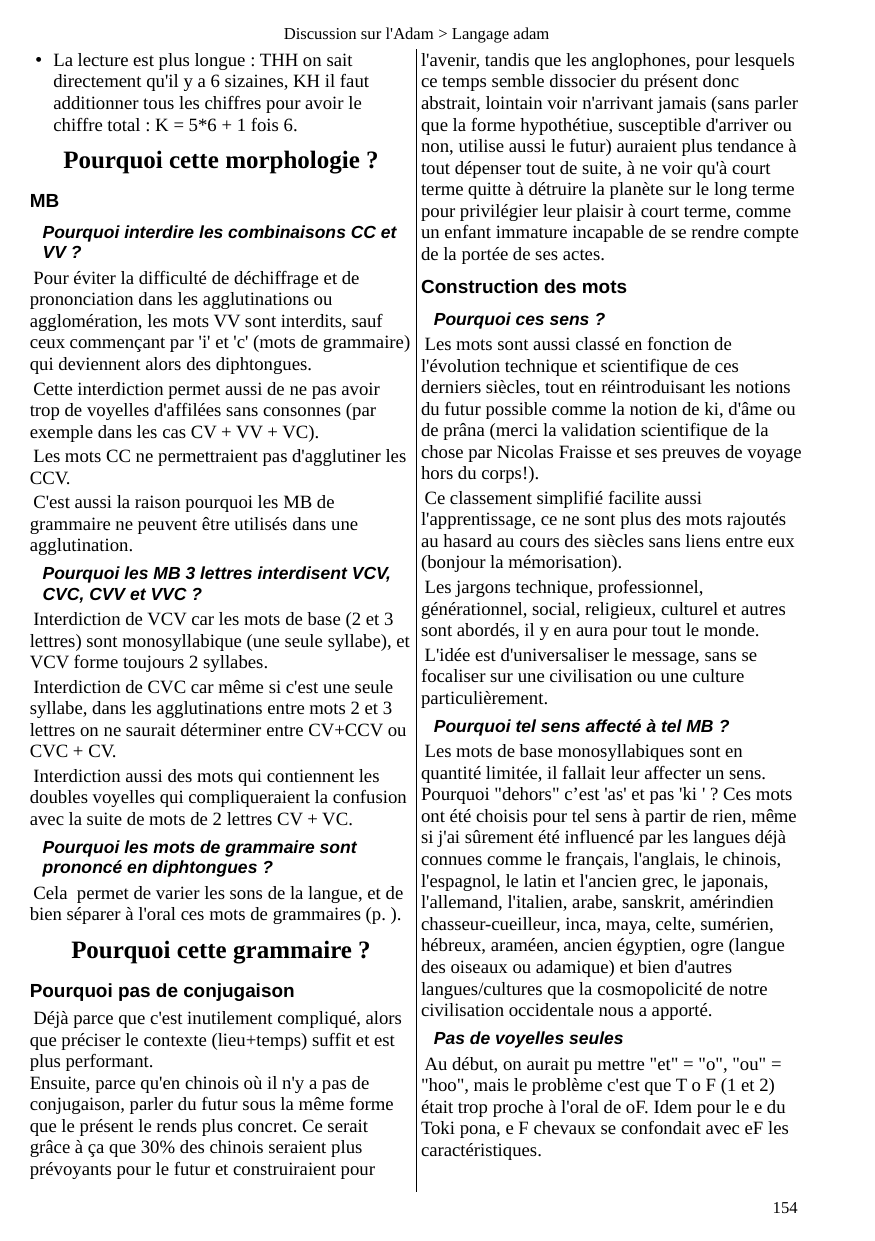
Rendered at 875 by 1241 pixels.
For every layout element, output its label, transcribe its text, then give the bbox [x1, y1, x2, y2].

subtitle Pourquoi les MB 3 lettres interdisent VCV, CVC, CVV et VVC ? [42, 563, 412, 604]
text Au début, on aurait pu mettre "et" = "o", "ou" = "hoo", mais le problème c'est que T o F (1 et 2) était trop proche à l'oral de oF. Idem pour le e du Toki pona, e F chevaux se confondait avec eF les caractéristiques. [421, 1052, 803, 1160]
subtitle MB [29, 190, 412, 211]
text Cela permet de varier les sons de la langue, et de bien séparer à l'oral ces mots de grammaires (p. ). [29, 882, 412, 925]
subtitle Pourquoi ces sens ? [434, 308, 803, 329]
text Les mots CC ne permettraient pas d'agglutiner les CCV. [29, 445, 412, 488]
subtitle Construction des mots [421, 276, 803, 298]
subtitle Pourquoi tel sens affecté à tel MB ? [434, 716, 803, 736]
text Ce classement simplifié facilite aussi l'apprentissage, ce ne sont plus des mots rajoutés au hasard au cours des siècles sans liens entre eux (bonjour la mémorisation). [421, 487, 803, 573]
subtitle Pourquoi cette grammaire ? [29, 935, 412, 964]
text l'avenir, tandis que les anglophones, pour lesquels ce temps semble dissocier du présent donc abstrait, lointain voir n'arrivant jamais (sans parler que la forme hypothétiue, susceptible d'arriver ou non, utilise aussi le futur) auraient plus tendance à tout dépenser tout de suite, à ne voir qu'à court terme quitte à détruire la planète sur le long terme pour privilégier leur plaisir à court terme, comme un enfant immature incapable de se rendre compte de la portée de ses actes. [421, 49, 803, 264]
text Interdiction de VCV car les mots de base (2 et 3 lettres) sont monosyllabique (une seule syllabe), et VCV forme toujours 2 syllabes. [29, 608, 412, 673]
subtitle Pourquoi interdire les combinaisons CC et VV ? [42, 222, 412, 262]
text Cette interdiction permet aussi de ne pas avoir trop de voyelles d'affilées sans consonnes (par exemple dans les cas CV + VV + VC). [29, 377, 412, 442]
text C'est aussi la raison pourquoi les MB de grammaire ne peuvent être utilisés dans une agglutination. [29, 491, 412, 556]
subtitle Pourquoi pas de conjugaison [29, 979, 412, 1001]
text L'idée est d'universaliser le message, sans se focaliser sur une civilisation ou une culture particulièrement. [421, 643, 803, 708]
subtitle Pas de voyelles seules [434, 1028, 803, 1048]
subtitle Pourquoi cette morphologie ? [29, 146, 412, 174]
text Déjà parce que c'est inutilement compliqué, alors que préciser le contexte (lieu+temps) suffit et est plus performant. Ensuite, parce qu'en chinois où il n'y a pas de conjugaison, parler du futur sous la même forme que le présent le rends plus concret. Ce serait grâce à ça que 30% des chinois seraient plus prévoyants pour le futur et construiraient pour [29, 1007, 412, 1179]
text Interdiction de CVC car même si c'est une seule syllabe, dans les agglutinations entre mots 2 et 3 lettres on ne saurait déterminer entre CV+CCV ou CVC + CV. [29, 676, 412, 762]
text Les jargons technique, professionnel, générationnel, social, religieux, culturel et autres sont abordés, il y en aura pour tout le monde. [421, 576, 803, 641]
text Les mots sont aussi classé en fonction de l'évolution technique et scientifique de ces derniers siècles, tout en réintroduisant les notions du futur possible comme la notion de ki, d'âme ou de prâna (merci la validation scientifique de la chose par Nicolas Fraisse et ses preuves de voyage hors du corps!). [421, 333, 803, 484]
list La lecture est plus longue : THH on sait directement qu'il y a 6 sizaines, KH il faut additionner tous les chiffres pour avoir le chiffre total : K = 5*6 + 1 fois 6. [35, 49, 412, 135]
text Interdiction aussi des mots qui contiennent les doubles voyelles qui compliqueraient la confusion avec la suite de mots de 2 lettres CV + VC. [29, 765, 412, 829]
text Les mots de base monosyllabiques sont en quantité limitée, il fallait leur affecter un sens. Pourquoi "dehors" c’est 'as' et pas 'ki ' ? Ces mots ont été choisis pour tel sens à partir de rien, même si j'ai sûrement été influencé par les langues déjà connues comme le français, l'anglais, le chinois, l'espagnol, le latin et l'ancien grec, le japonais, l'allemand, l'italien, arabe, sanskrit, amérindien chasseur-cueilleur, inca, maya, celte, sumérien, hébreux, araméen, ancien égyptien, ogre (langue des oiseaux ou adamique) et bien d'autres langues/cultures que la cosmopolicité de notre civilisation occidentale nous a apporté. [421, 740, 803, 1021]
subtitle Pourquoi les mots de grammaire sont prononcé en diphtongues ? [42, 837, 412, 877]
text Pour éviter la difficulté de déchiffrage et de prononciation dans les agglutinations ou agglomération, les mots VV sont interdits, sauf ceux commençant par 'i' et 'c' (mots de grammaire) qui deviennent alors des diphtongues. [29, 267, 412, 374]
